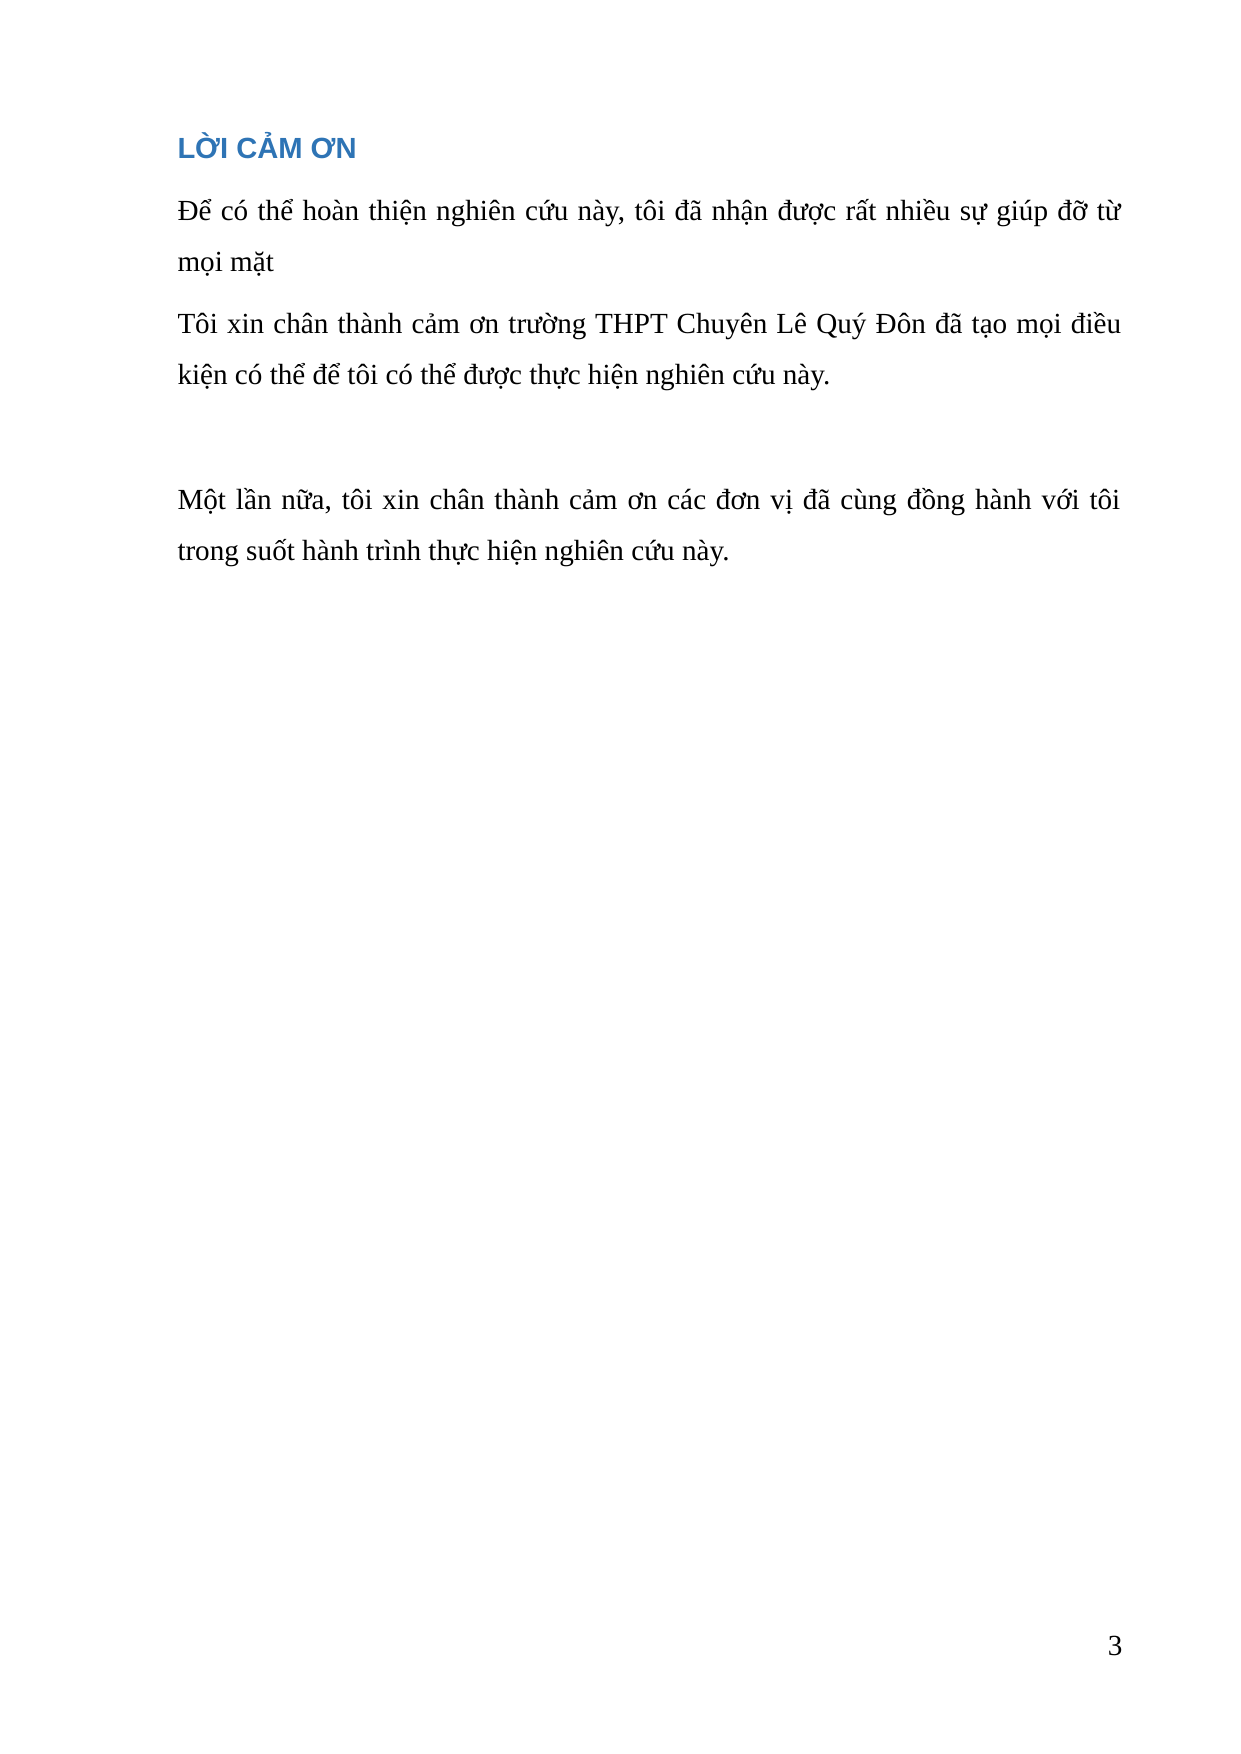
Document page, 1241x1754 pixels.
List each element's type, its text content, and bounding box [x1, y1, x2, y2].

text Một lần nữa, tôi xin chân thành cảm ơn các đơn vị đã cùng đồng hành với tôi trong suốt hành trình thực hiện nghiên cứu này. [177, 482, 1122, 566]
text Tôi xin chân thành cảm ơn trường THPT Chuyên Lê Quý Đôn đã tạo mọi điều kiện có thể để tôi có thể được thực hiện nghiên cứu này. [177, 307, 1122, 390]
subtitle LỜI CẢM ƠN [177, 131, 1122, 164]
text Để có thể hoàn thiện nghiên cứu này, tôi đã nhận được rất nhiều sự giúp đỡ từ mọi mặt [177, 193, 1122, 277]
